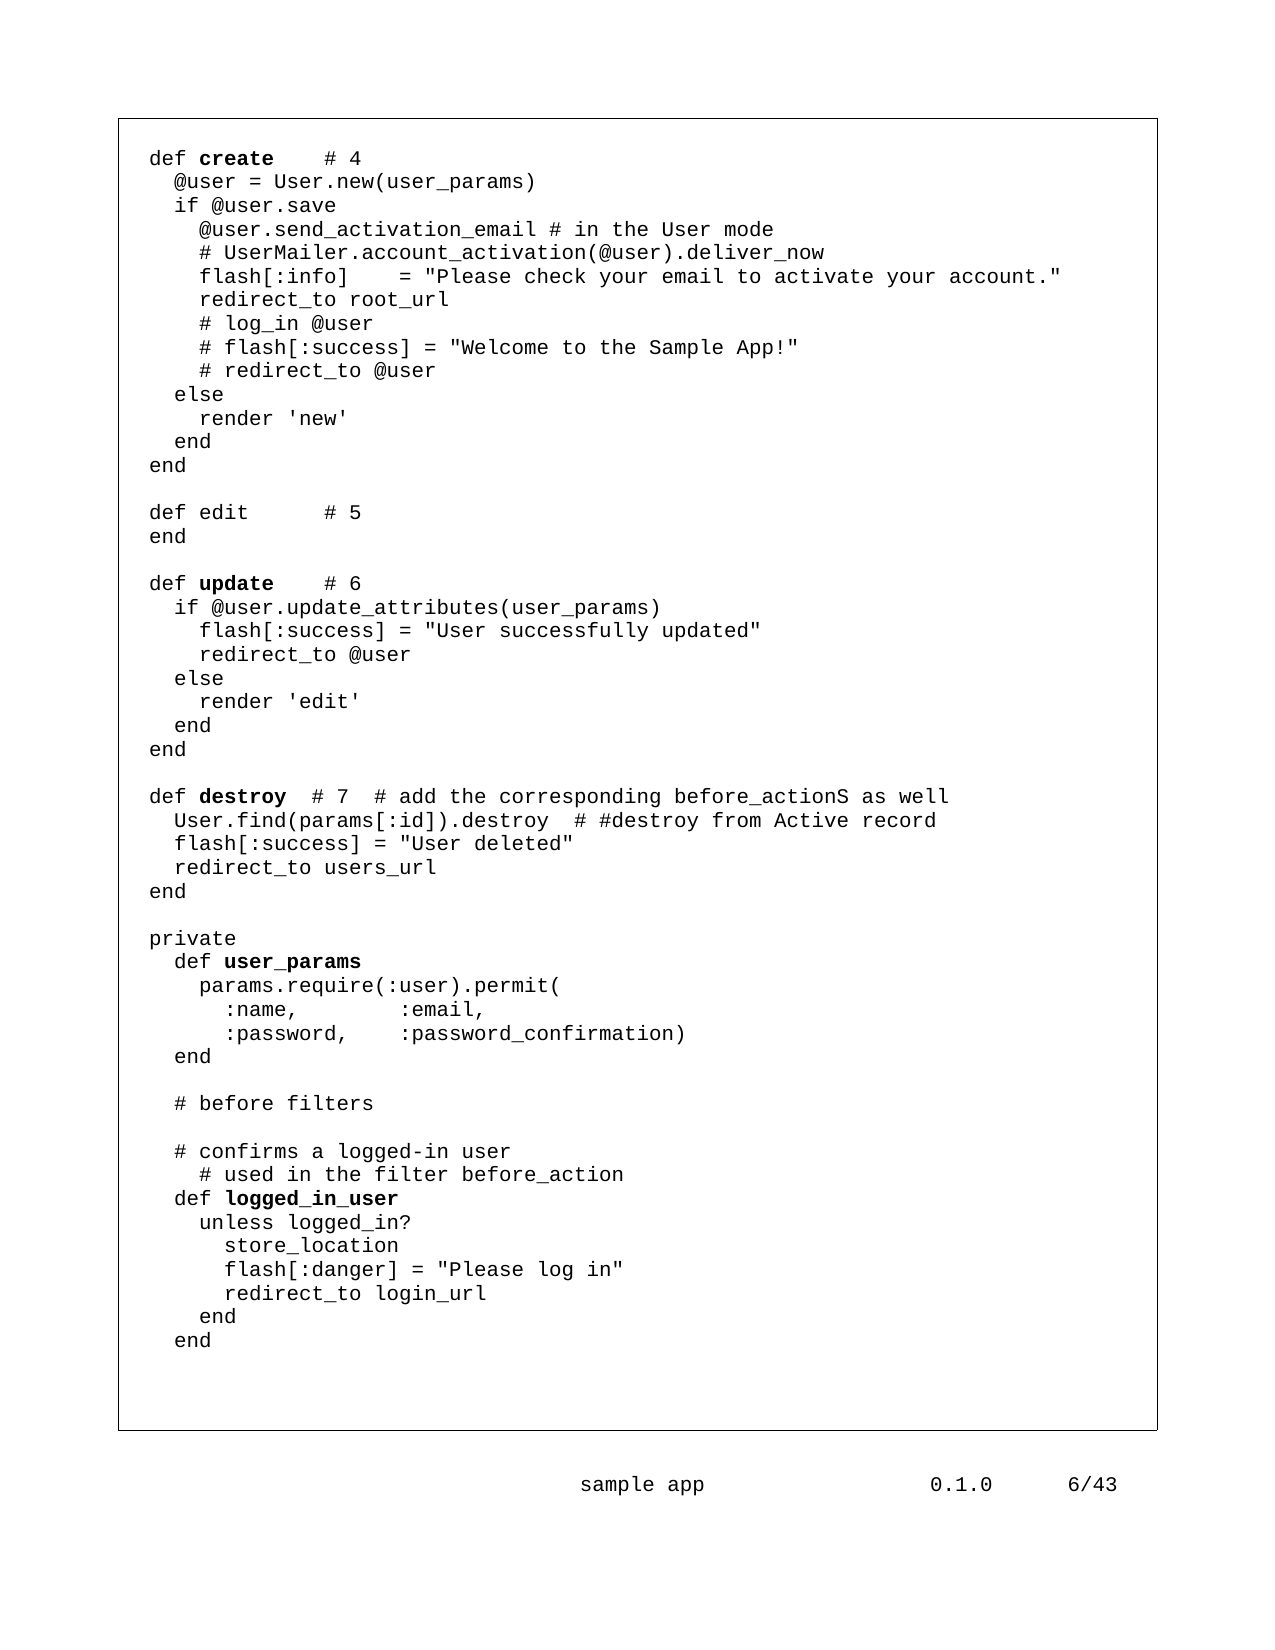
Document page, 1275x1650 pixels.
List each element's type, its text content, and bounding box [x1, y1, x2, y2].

table_header def create # 4 @user = User.new(user_params) if @user.save @user.send_activation_email # in the User mode # UserMailer.account_activation(@user).deliver_now flash[:info] = "Please check your email to activate your account." redirect_to root_url # log_in @user # flash[:success] = "Welcome to the Sample App!" # redirect_to @user else render 'new' end end def edit # 5 end def update # 6 if @user.update_attributes(user_params) flash[:success] = "User successfully updated" redirect_to @user else render 'edit' end end def destroy # 7 # add the corresponding before_actionS as well User.find(params[:id]).destroy # #destroy from Active record flash[:success] = "User deleted" redirect_to users_url end private def user_params params.require(:user).permit( :name, :email, :password, :password_confirmation) end # before filters # confirms a logged-in user # used in the filter before_action def logged_in_user unless logged_in? store_location flash[:danger] = "Please log in" redirect_to login_url end end [119, 119, 1157, 1430]
